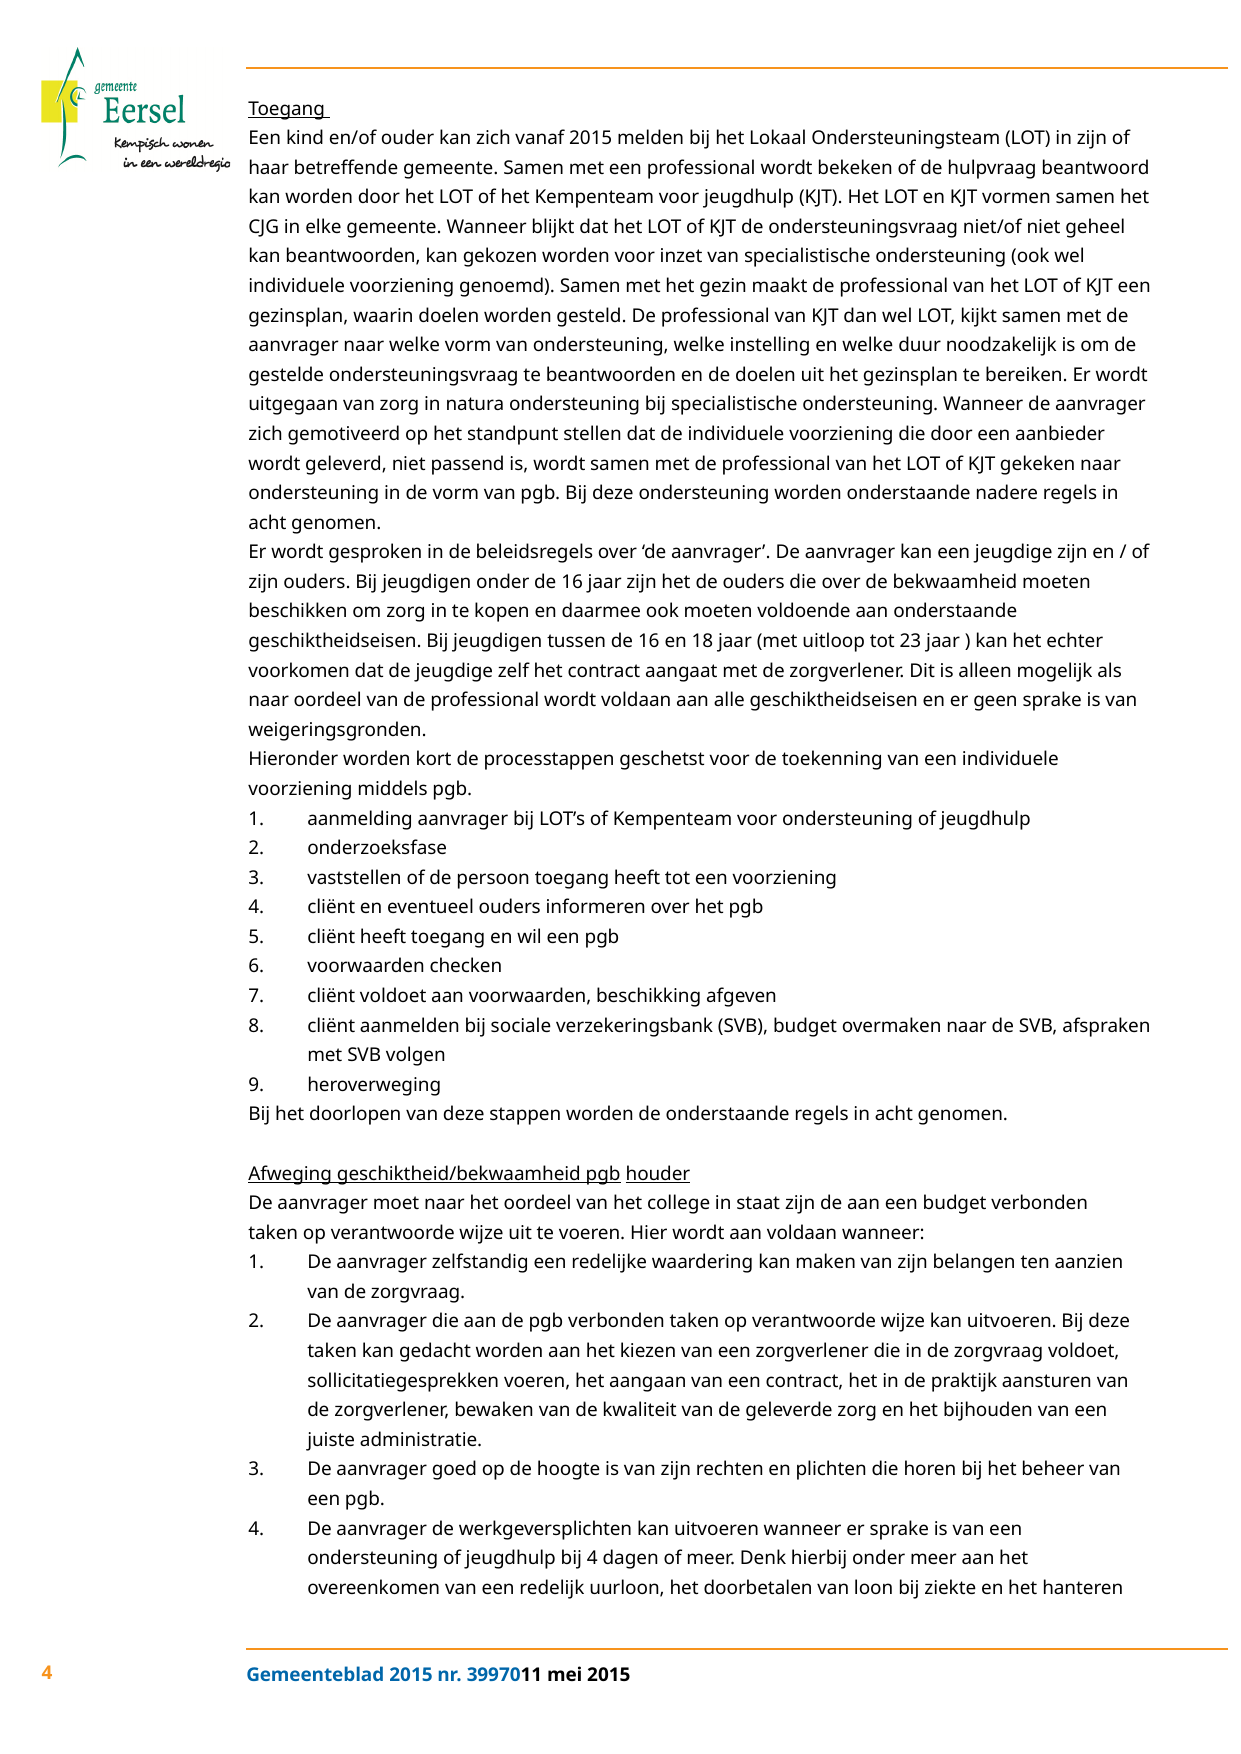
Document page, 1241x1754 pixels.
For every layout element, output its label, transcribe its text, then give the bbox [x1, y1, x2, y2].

text Bij het doorlopen van deze stappen worden de onderstaande regels in acht genomen. [248, 1101, 1152, 1126]
list vaststellen of de persoon toegang heeft tot een voorziening [248, 864, 1152, 890]
text Hieronder worden kort de processtappen geschetst voor de toekenning van een individuele voorziening middels pgb. [248, 746, 1152, 801]
list De aanvrager zelfstandig een redelijke waardering kan maken van zijn belangen ten aanzien van de zorgvraag. [248, 1248, 1152, 1304]
list cliënt aanmelden bij sociale verzekeringsbank (SVB), budget overmaken naar de SVB, afspraken met SVB volgen [248, 1012, 1152, 1067]
list De aanvrager die aan de pgb verbonden taken op verantwoorde wijze kan uitvoeren. Bij deze taken kan gedacht worden aan het kiezen van een zorgverlener die in de zorgvraag voldoet, sollicitatiegesprekken voeren, het aangaan van een contract, het in de praktijk aansturen van de zorgverlener, bewaken van de kwaliteit van de geleverde zorg en het bijhouden van een juiste administratie. [248, 1308, 1152, 1452]
list cliënt voldoet aan voorwaarden, beschikking afgeven [248, 982, 1152, 1008]
list cliënt heeft toegang en wil een pgb [248, 923, 1152, 949]
text Afweging geschiktheid/bekwaamheid pgb houder [248, 1160, 1152, 1186]
list onderzoeksfase [248, 834, 1152, 860]
text Toegang [248, 95, 1152, 121]
list De aanvrager de werkgeversplichten kan uitvoeren wanneer er sprake is van een ondersteuning of jeugdhulp bij 4 dagen of meer. Denk hierbij onder meer aan het overeenkomen van een redelijk uurloon, het doorbetalen van loon bij ziekte en het hanteren [248, 1515, 1152, 1600]
picture [41, 47, 231, 172]
list voorwaarden checken [248, 953, 1152, 978]
text taken op verantwoorde wijze uit te voeren. Hier wordt aan voldaan wanneer: [248, 1219, 1152, 1245]
text De aanvrager moet naar het oordeel van het college in staat zijn de aan een budget verbonden [248, 1189, 1152, 1215]
list De aanvrager goed op de hoogte is van zijn rechten en plichten die horen bij het beheer van een pgb. [248, 1456, 1152, 1511]
list heroverweging [248, 1071, 1152, 1097]
list cliënt en eventueel ouders informeren over het pgb [248, 893, 1152, 919]
text Een kind en/of ouder kan zich vanaf 2015 melden bij het Lokaal Ondersteuningsteam (LOT) in zijn of haar betreffende gemeente. Samen met een professional wordt bekeken of de hulpvraag beantwoord kan worden door het LOT of het Kempenteam voor jeugdhulp (KJT). Het LOT en KJT vormen samen het CJG in elke gemeente. Wanneer blijkt dat het LOT of KJT de ondersteuningsvraag niet/of niet geheel kan beantwoorden, kan gekozen worden voor inzet van specialistische ondersteuning (ook wel individuele voorziening genoemd). Samen met het gezin maakt de professional van het LOT of KJT een gezinsplan, waarin doelen worden gesteld. De professional van KJT dan wel LOT, kijkt samen met de aanvrager naar welke vorm van ondersteuning, welke instelling en welke duur noodzakelijk is om de gestelde ondersteuningsvraag te beantwoorden en de doelen uit het gezinsplan te bereiken. Er wordt uitgegaan van zorg in natura ondersteuning bij specialistische ondersteuning. Wanneer de aanvrager zich gemotiveerd op het standpunt stellen dat de individuele voorziening die door een aanbieder wordt geleverd, niet passend is, wordt samen met de professional van het LOT of KJT gekeken naar ondersteuning in de vorm van pgb. Bij deze ondersteuning worden onderstaande nadere regels in acht genomen. [248, 124, 1152, 535]
list aanmelding aanvrager bij LOT’s of Kempenteam voor ondersteuning of jeugdhulp [248, 805, 1152, 831]
text Er wordt gesproken in de beleidsregels over ‘de aanvrager’. De aanvrager kan een jeugdige zijn en / of zijn ouders. Bij jeugdigen onder de 16 jaar zijn het de ouders die over de bekwaamheid moeten beschikken om zorg in te kopen en daarmee ook moeten voldoende aan onderstaande geschiktheidseisen. Bij jeugdigen tussen de 16 en 18 jaar (met uitloop tot 23 jaar ) kan het echter voorkomen dat de jeugdige zelf het contract aangaat met de zorgverlener. Dit is alleen mogelijk als naar oordeel van de professional wordt voldaan aan alle geschiktheidseisen en er geen sprake is van weigeringsgronden. [248, 538, 1152, 742]
